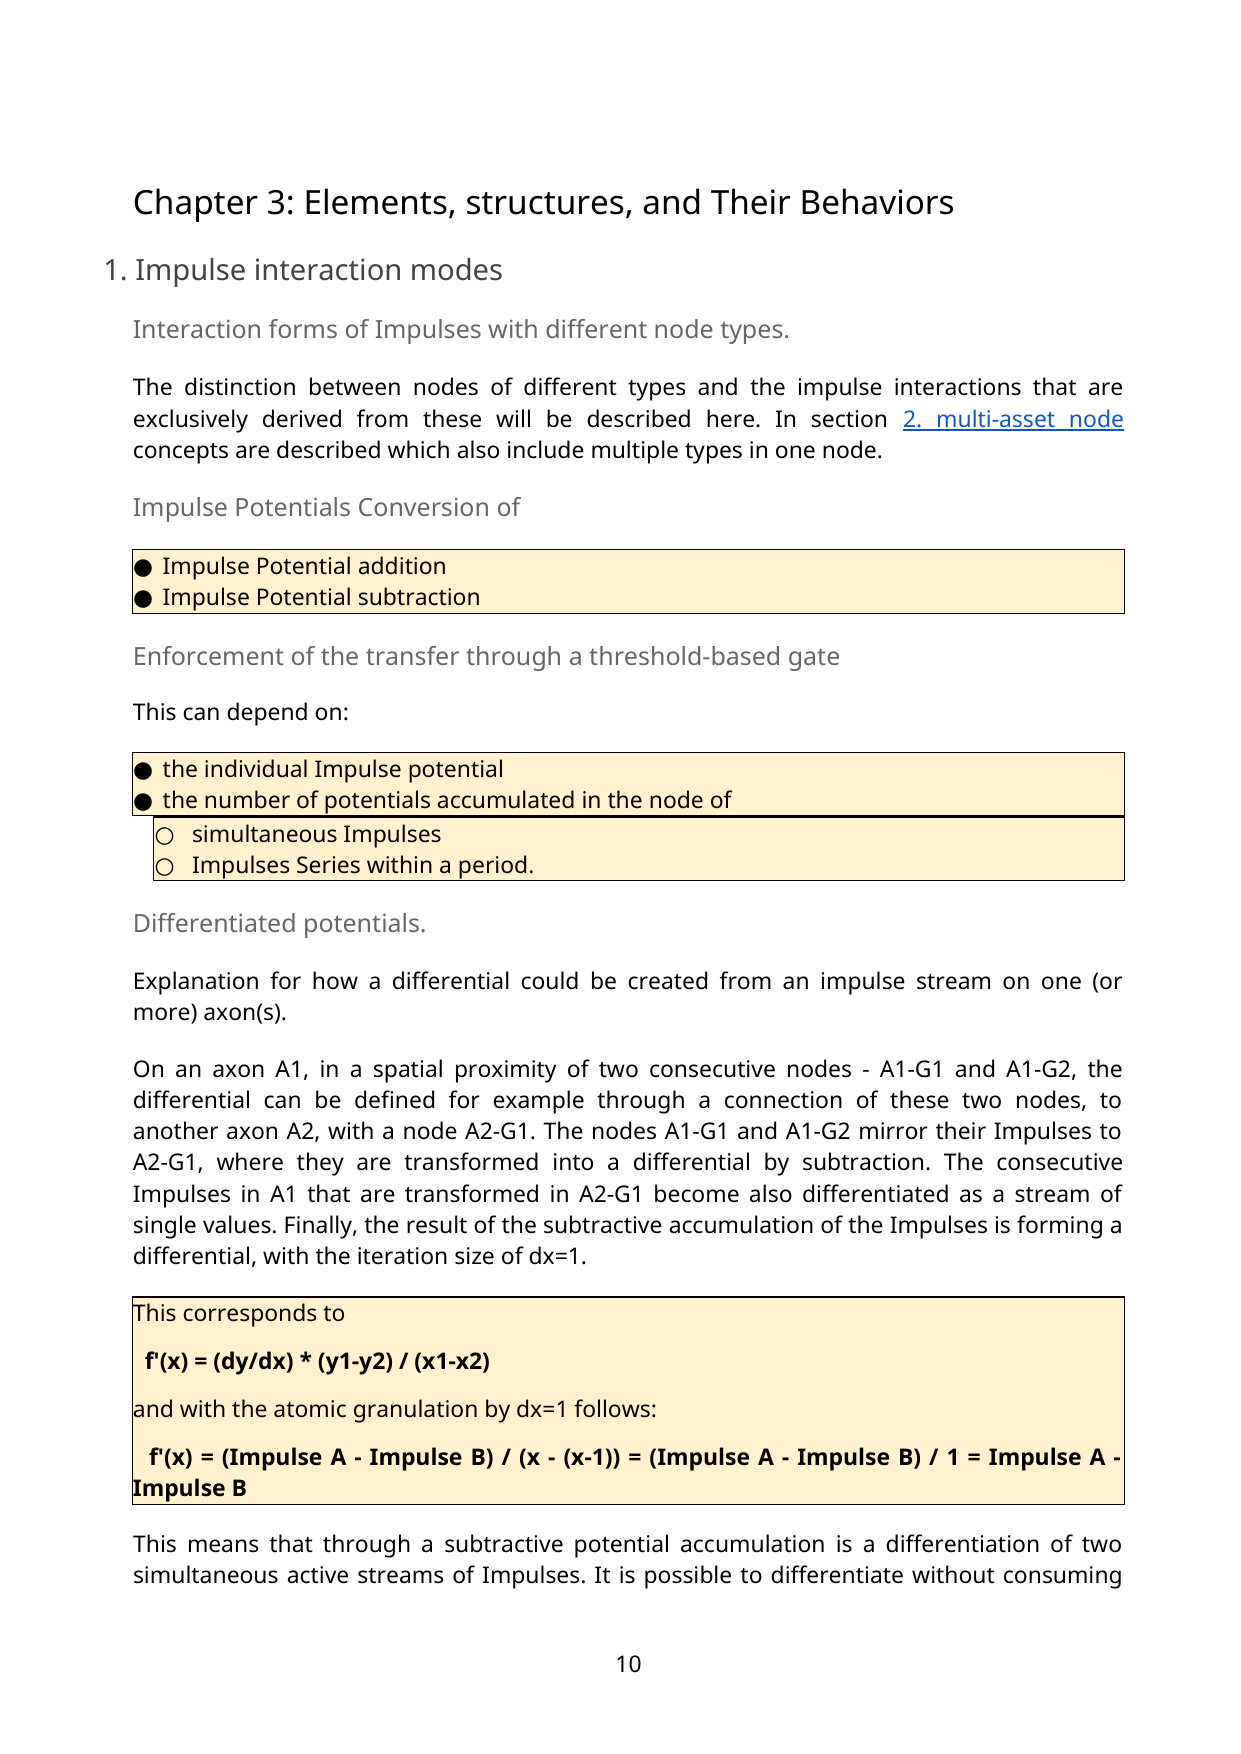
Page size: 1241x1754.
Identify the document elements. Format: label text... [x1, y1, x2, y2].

subtitle Enforcement of the transfer through a threshold-based gate [133, 639, 1124, 673]
list Impulses Series within a period. [154, 848, 1124, 880]
subtitle 1. Impulse interaction modes [103, 249, 1124, 289]
list simultaneous Impulses [154, 818, 1124, 848]
list the number of potentials accumulated in the node of [133, 783, 1124, 815]
text f'(x) = (dy/dx) * (y1-y2) / (x1-x2) [133, 1344, 1124, 1377]
list Impulse Potential subtraction [133, 580, 1124, 613]
list Impulse Potential addition [133, 550, 1124, 580]
text f'(x) = (Impulse A - Impulse B) / (x - (x-1)) = (Impulse A - Impulse B) / 1 = Impulse A - Impulse B [133, 1440, 1124, 1504]
text This corresponds to [133, 1298, 1124, 1329]
subtitle Differentiated potentials. [133, 906, 1124, 940]
subtitle Interaction forms of Impulses with different node types. [133, 312, 1124, 346]
text and with the atomic granulation by dx=1 follows: [133, 1392, 1124, 1424]
subtitle Impulse Potentials Conversion of [133, 490, 1124, 524]
subtitle Chapter 3: Elements, structures, and Their Behaviors [133, 179, 1124, 224]
list the individual Impulse potential [133, 753, 1124, 783]
text On an axon A1, in a spatial proximity of two consecutive nodes - A1-G1 and A1-G2, the differential can be defined for example through a connection of these two nodes, to another axon A2, with a node A2-G1. The nodes A1-G1 and A1-G2 mirror their Impulses to A2-G1, where they are transformed into a differential by subtraction. The consecutive Impulses in A1 that are transformed in A2-G1 become also differentiated as a stream of single values. Finally, the result of the subtractive accumulation of the Impulses is forming a differential, with the iteration size of dx=1. [133, 1053, 1124, 1271]
subtitle This can depend on: [133, 696, 1124, 727]
text The distinction between nodes of different types and the impulse interactions that are exclusively derived from these will be described here. In section 2. multi-asset node concepts are described which also include multiple types in one node. [133, 371, 1124, 465]
text Explanation for how a differential could be created from an impulse stream on one (or more) axon(s). [133, 965, 1124, 1028]
text This means that through a subtractive potential accumulation is a differentiation of two simultaneous active streams of Impulses. It is possible to differentiate without consuming [133, 1528, 1124, 1590]
